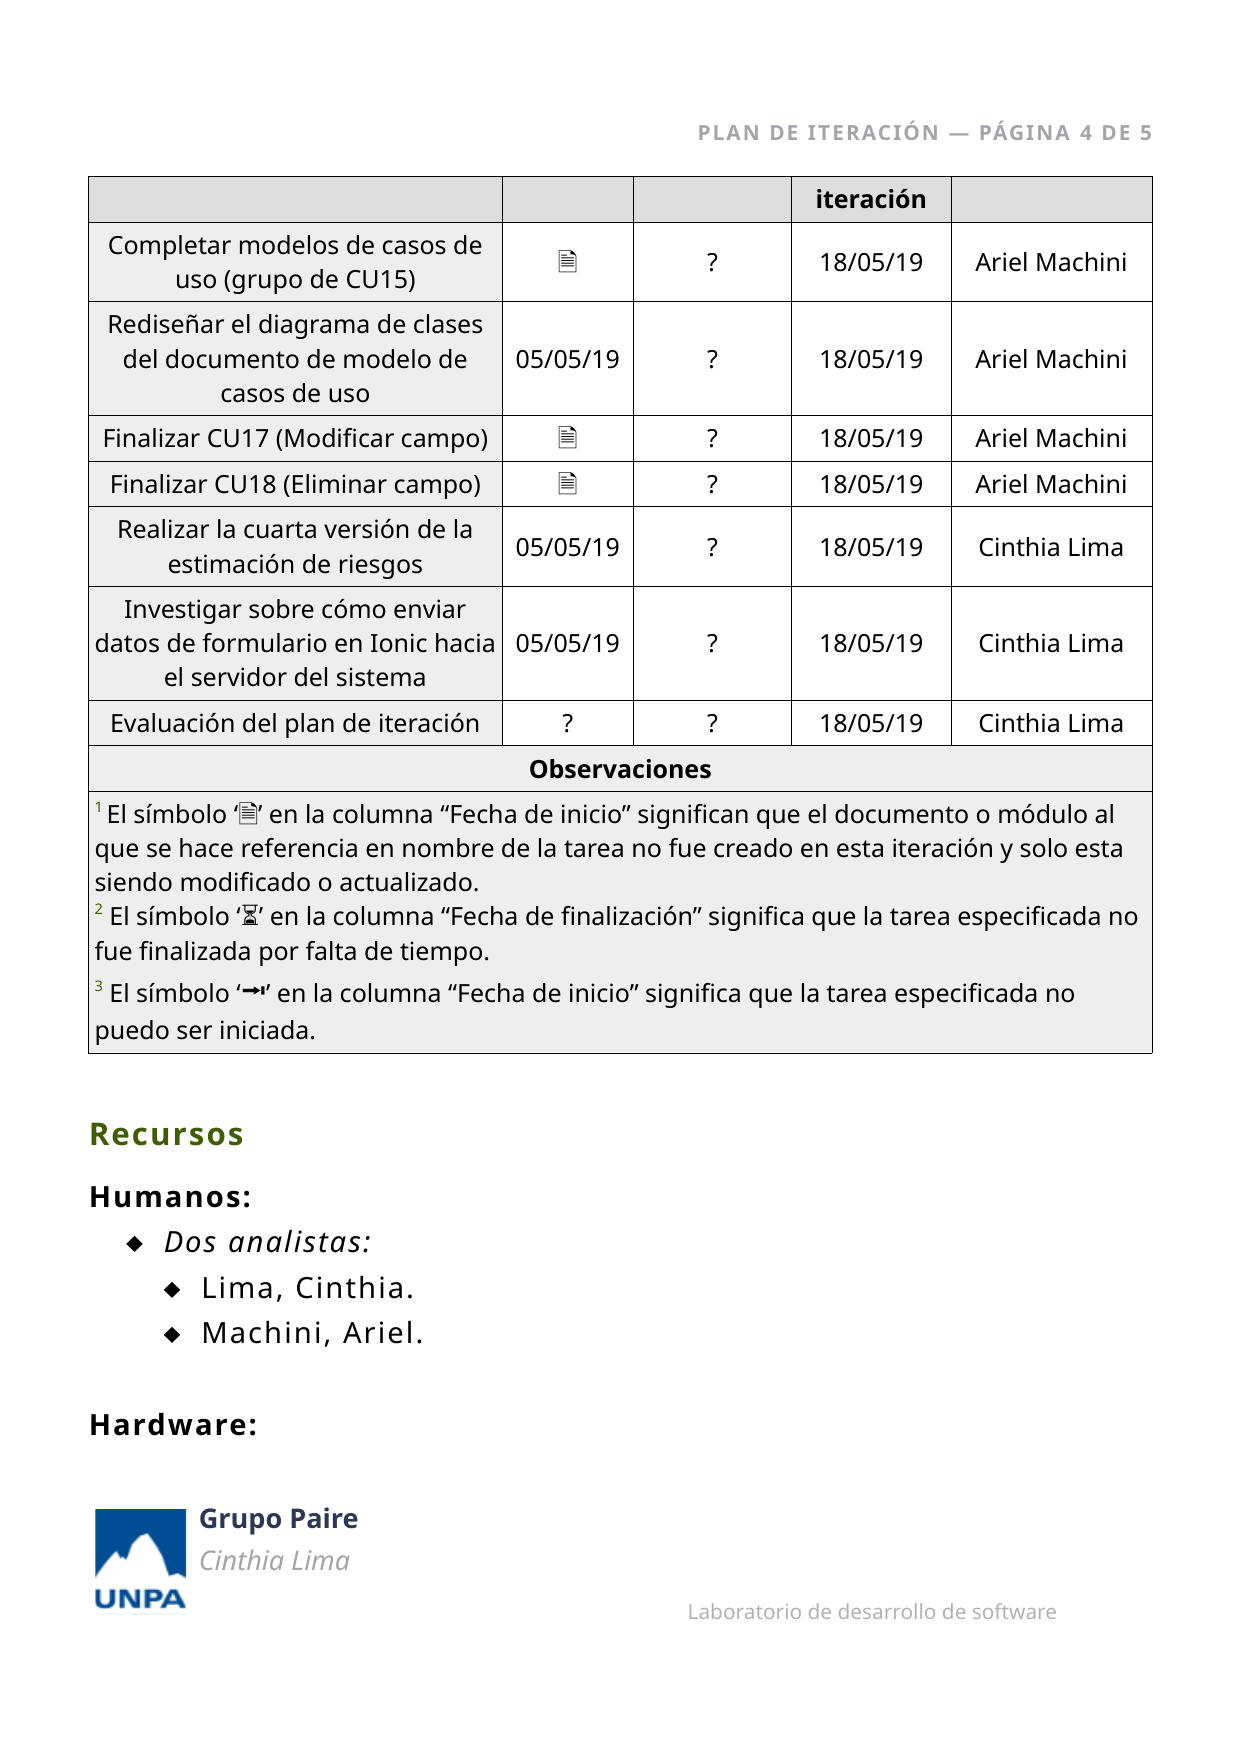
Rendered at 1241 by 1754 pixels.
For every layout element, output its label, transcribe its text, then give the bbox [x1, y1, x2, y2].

table_cell 🗎 [503, 223, 633, 301]
table_cell ? [634, 462, 791, 506]
table_cell 18/05/19 [792, 587, 951, 700]
table_cell ? [634, 507, 791, 586]
table_cell Ariel Machini [952, 416, 1152, 461]
text Hardware: [88, 1404, 1152, 1444]
table_cell 🗎 [503, 462, 633, 506]
table_cell ? [634, 587, 791, 700]
picture [95, 1509, 187, 1615]
table_cell Ariel Machini [952, 302, 1152, 415]
table_cell 18/05/19 [792, 416, 951, 461]
table_cell Ariel Machini [952, 223, 1152, 301]
table_cell Ariel Machini [952, 462, 1152, 506]
list Lima, Cinthia. [163, 1267, 1152, 1307]
table_cell 18/05/19 [792, 507, 951, 586]
table_cell 1 El símbolo ‘🗎’ en la columna “Fecha de inicio” significan que el documento o módulo al que se hace referencia en nombre de la tarea no fue creado en esta iteración y solo esta siendo modificado o actualizado. 2 El símbolo ‘⏳’ en la columna “Fecha de finalización” significa que la tarea especificada no fue finalizada por falta de tiempo. 3 El símbolo ‘⭲’ en la columna “Fecha de inicio” significa que la tarea especificada no puedo ser iniciada. [89, 792, 1152, 1052]
table_cell 18/05/19 [792, 701, 951, 745]
table_cell Rediseñar el diagrama de clases del documento de modelo de casos de uso [89, 302, 502, 415]
table_cell ? [634, 223, 791, 301]
table_cell ? [503, 701, 633, 745]
table_cell Realizar la cuarta versión de la estimación de riesgos [89, 507, 502, 586]
text Humanos: [88, 1176, 1152, 1216]
table_header [634, 177, 791, 222]
table_cell Completar modelos de casos de uso (grupo de CU15) [89, 223, 502, 301]
table_cell Finalizar CU18 (Eliminar campo) [89, 462, 502, 506]
table_cell ? [634, 416, 791, 461]
table_cell Evaluación del plan de iteración [89, 701, 502, 745]
table_cell 18/05/19 [792, 302, 951, 415]
table_cell 05/05/19 [503, 507, 633, 586]
table_header iteración [792, 177, 951, 222]
table_cell Observaciones [89, 746, 1152, 791]
text Recursos [88, 1112, 1152, 1154]
table_cell Cinthia Lima [952, 587, 1152, 700]
table_cell 🗎 [503, 416, 633, 461]
table_cell 05/05/19 [503, 587, 633, 700]
table_cell 05/05/19 [503, 302, 633, 415]
table_header [503, 177, 633, 222]
table_cell Finalizar CU17 (Modificar campo) [89, 416, 502, 461]
table_cell 18/05/19 [792, 223, 951, 301]
table_cell ? [634, 701, 791, 745]
list Machini, Ariel. [163, 1313, 1152, 1352]
list Dos analistas: [126, 1221, 1152, 1261]
table_header [952, 177, 1152, 222]
table_cell Cinthia Lima [952, 507, 1152, 586]
table_cell 18/05/19 [792, 462, 951, 506]
table_cell Cinthia Lima [952, 701, 1152, 745]
table_cell Investigar sobre cómo enviar datos de formulario en Ionic hacia el servidor del sistema [89, 587, 502, 700]
table_cell ? [634, 302, 791, 415]
table_header [89, 177, 502, 222]
